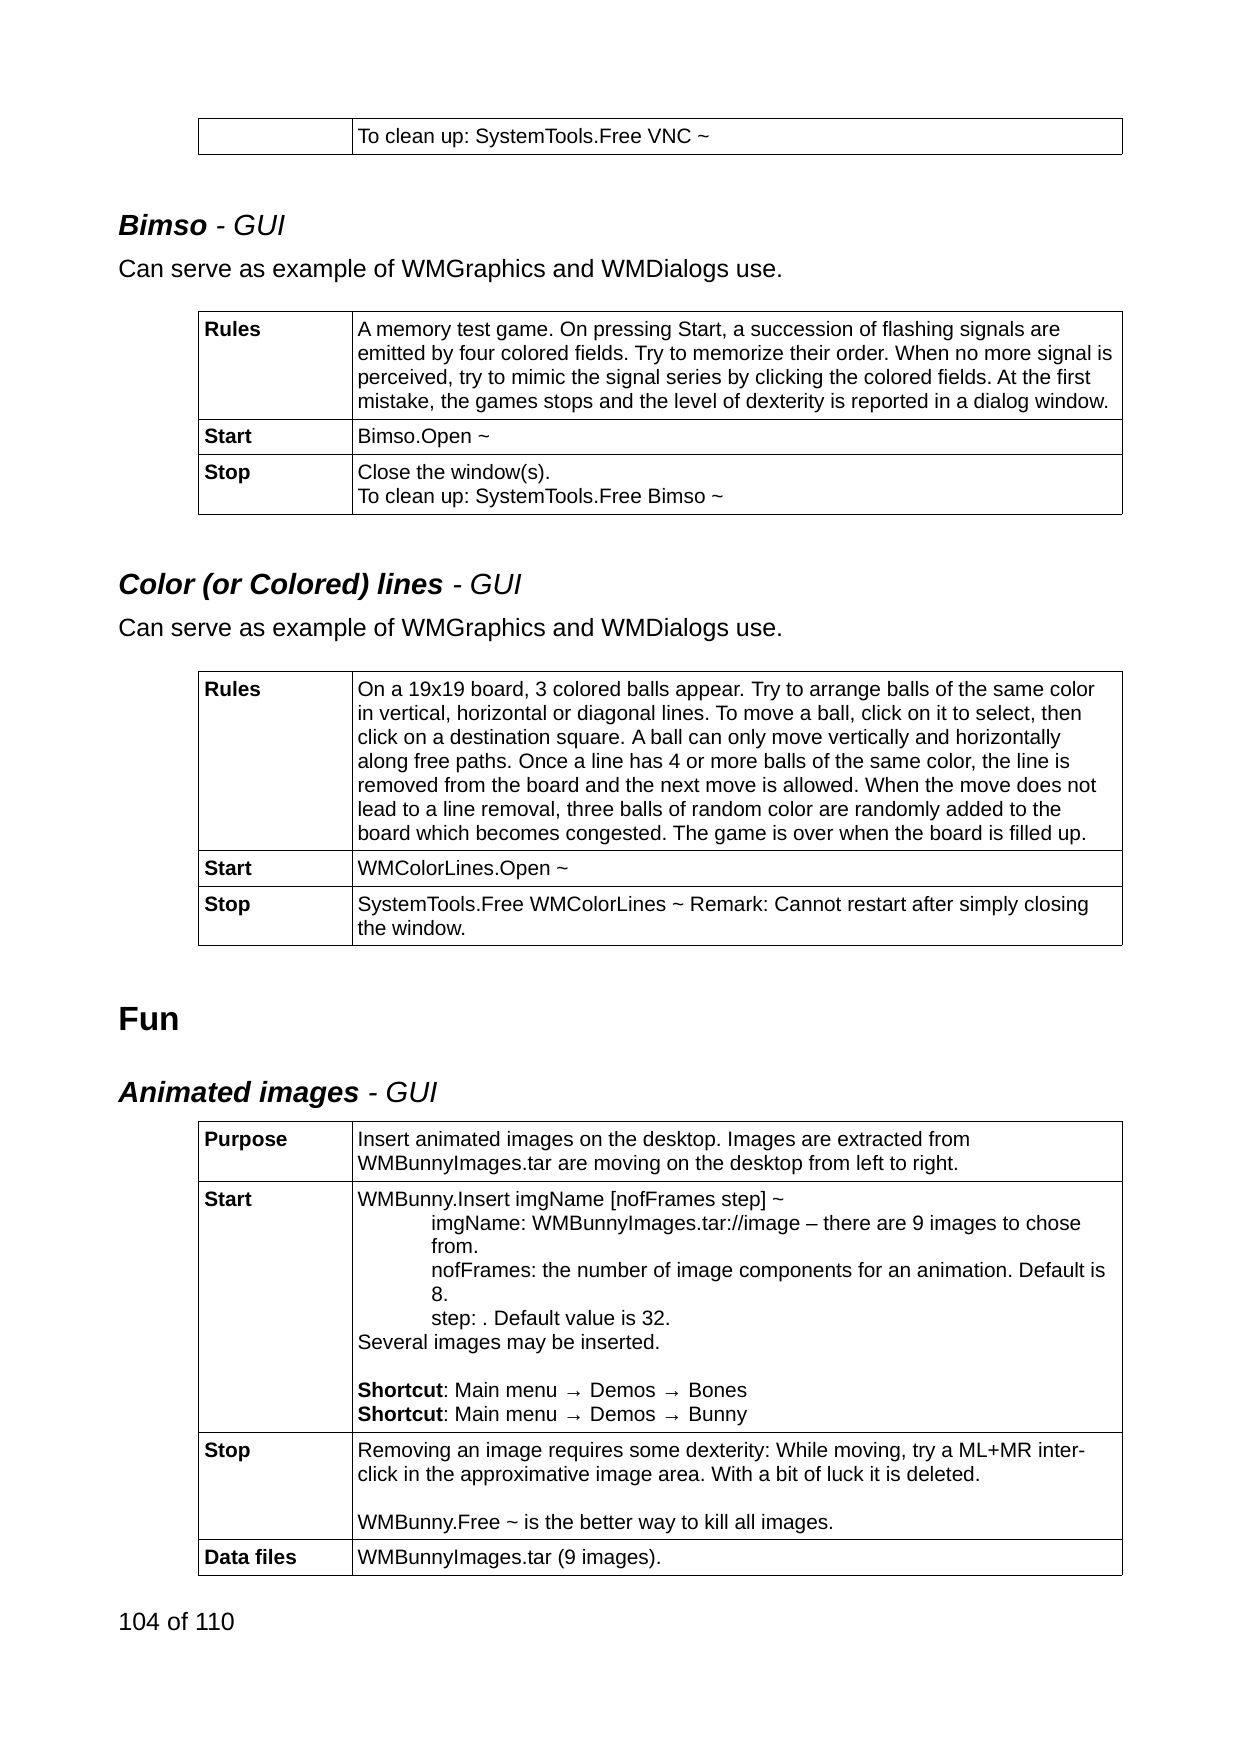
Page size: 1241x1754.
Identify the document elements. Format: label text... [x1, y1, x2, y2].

subtitle Animated images - GUI [118, 1075, 1122, 1109]
table_cell Start [199, 420, 352, 454]
text Can serve as example of WMGraphics and WMDialogs use. [118, 253, 1122, 282]
table_cell Bimso.Open ~ [353, 420, 1122, 454]
table_header Insert animated images on the desktop. Images are extracted from WMBunnyImages.tar are moving on the desktop from left to right. [353, 1122, 1122, 1181]
table_cell Close the window(s). To clean up: SystemTools.Free Bimso ~ [353, 455, 1122, 513]
table_cell Start [199, 851, 352, 886]
table_cell SystemTools.Free WMColorLines ~ Remark: Cannot restart after simply closing the window. [353, 887, 1122, 945]
table_cell Start [199, 1182, 352, 1432]
table_cell Stop [199, 1433, 352, 1539]
subtitle Bimso - GUI [118, 207, 1122, 241]
table_cell WMBunny.Insert imgName [nofFrames step] ~ imgName: WMBunnyImages.tar://image – there are 9 images to chose from. nofFrames: the number of image components for an animation. Default is 8. step: . Default value is 32. Several images may be inserted. Shortcut: Main menu → Demos → Bones Shortcut: Main menu → Demos → Bunny [353, 1182, 1122, 1432]
table_header Rules [199, 672, 352, 850]
table_cell WMBunnyImages.tar (9 images). [353, 1540, 1122, 1575]
table_header A memory test game. On pressing Start, a succession of flashing signals are emitted by four colored fields. Try to memorize their order. When no more signal is perceived, try to mimic the signal series by clicking the colored fields. At the first mistake, the games stops and the level of dexterity is reported in a dialog window. [353, 312, 1122, 418]
subtitle Fun [118, 999, 1122, 1038]
table_cell Stop [199, 887, 352, 945]
table_cell To clean up: SystemTools.Free VNC ~ [353, 119, 1122, 154]
table_cell Removing an image requires some dexterity: While moving, try a ML+MR inter-click in the approximative image area. With a bit of luck it is deleted. WMBunny.Free ~ is the better way to kill all images. [353, 1433, 1122, 1539]
table_cell WMColorLines.Open ~ [353, 851, 1122, 886]
table_header Rules [199, 312, 352, 418]
table_header On a 19x19 board, 3 colored balls appear. Try to arrange balls of the same color in vertical, horizontal or diagonal lines. To move a ball, click on it to select, then click on a destination square. A ball can only move vertically and horizontally along free paths. Once a line has 4 or more balls of the same color, the line is removed from the board and the next move is allowed. When the move does not lead to a line removal, three balls of random color are randomly added to the board which becomes congested. The game is over when the board is filled up. [353, 672, 1122, 850]
subtitle Color (or Colored) lines - GUI [118, 567, 1122, 601]
table_cell [199, 119, 352, 154]
table_header Purpose [199, 1122, 352, 1181]
table_cell Data files [199, 1540, 352, 1575]
table_cell Stop [199, 455, 352, 513]
text Can serve as example of WMGraphics and WMDialogs use. [118, 613, 1122, 642]
